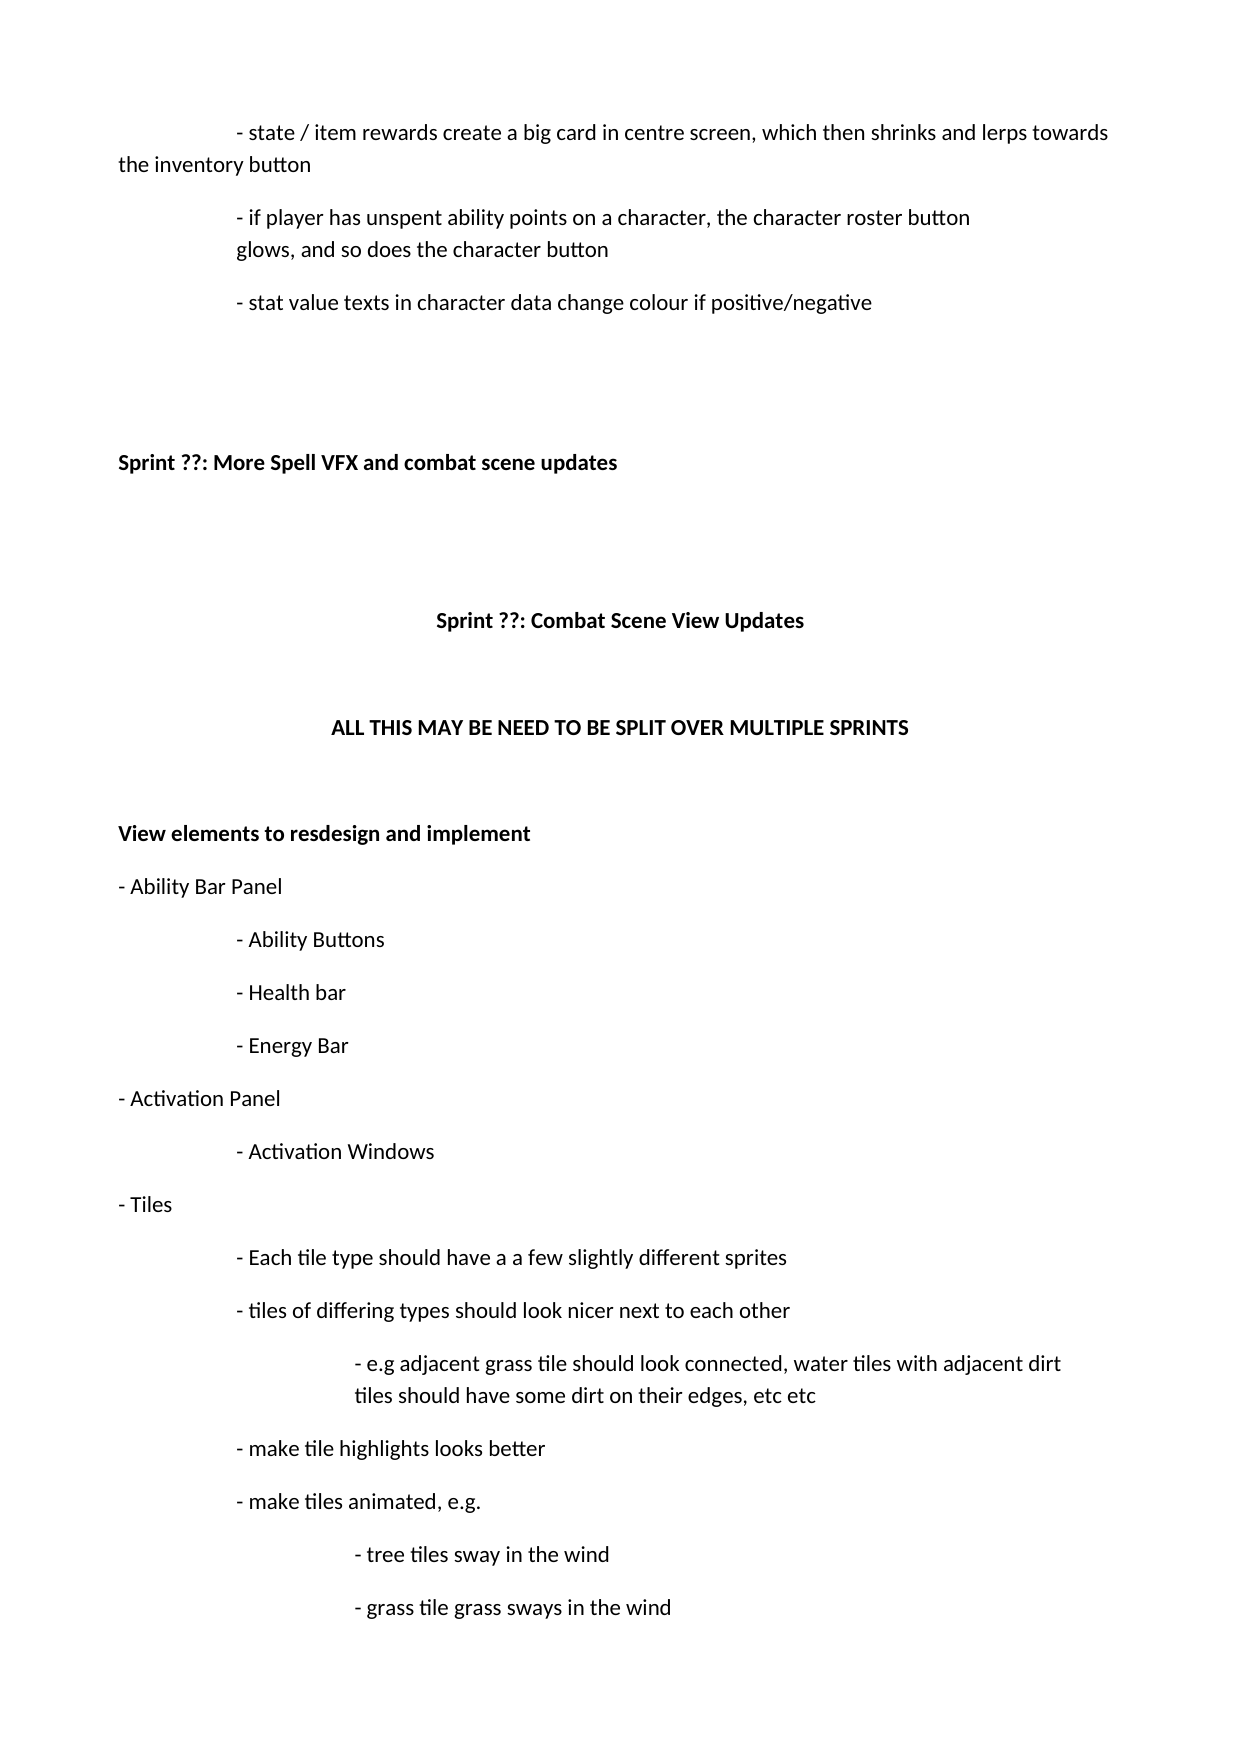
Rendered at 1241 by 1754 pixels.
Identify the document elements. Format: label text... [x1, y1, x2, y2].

text - Activation Panel [118, 1084, 1122, 1112]
text - Ability Buttons [118, 925, 1122, 953]
text - make tile highlights looks better [118, 1434, 1122, 1462]
text Sprint ??: Combat Scene View Updates [118, 607, 1122, 635]
text - Activation Windows [118, 1137, 1122, 1165]
text - state / item rewards create a big card in centre screen, which then shrinks and lerps towards the inventory button [118, 118, 1122, 178]
text - stat value texts in character data change colour if positive/negative [118, 288, 1122, 317]
text - Ability Bar Panel [118, 872, 1122, 900]
text - Each tile type should have a a few slightly different sprites [118, 1243, 1122, 1271]
text ALL THIS MAY BE NEED TO BE SPLIT OVER MULTIPLE SPRINTS [118, 713, 1122, 741]
text - Energy Bar [118, 1031, 1122, 1059]
text - Health bar [118, 978, 1122, 1006]
text - tiles of differing types should look nicer next to each other [118, 1296, 1122, 1324]
text - make tiles animated, e.g. [118, 1487, 1122, 1515]
text - tree tiles sway in the wind [118, 1540, 1122, 1568]
text - e.g adjacent grass tile should look connected, water tiles with adjacent dirt tiles should have some dirt on their edges, etc etc [118, 1349, 1122, 1409]
text - Tiles [118, 1190, 1122, 1218]
text View elements to resdesign and implement [118, 819, 1122, 847]
text - if player has unspent ability points on a character, the character roster button glows, and so does the character button [118, 203, 1122, 263]
text Sprint ??: More Spell VFX and combat scene updates [118, 448, 1122, 476]
text - grass tile grass sways in the wind [118, 1593, 1122, 1621]
